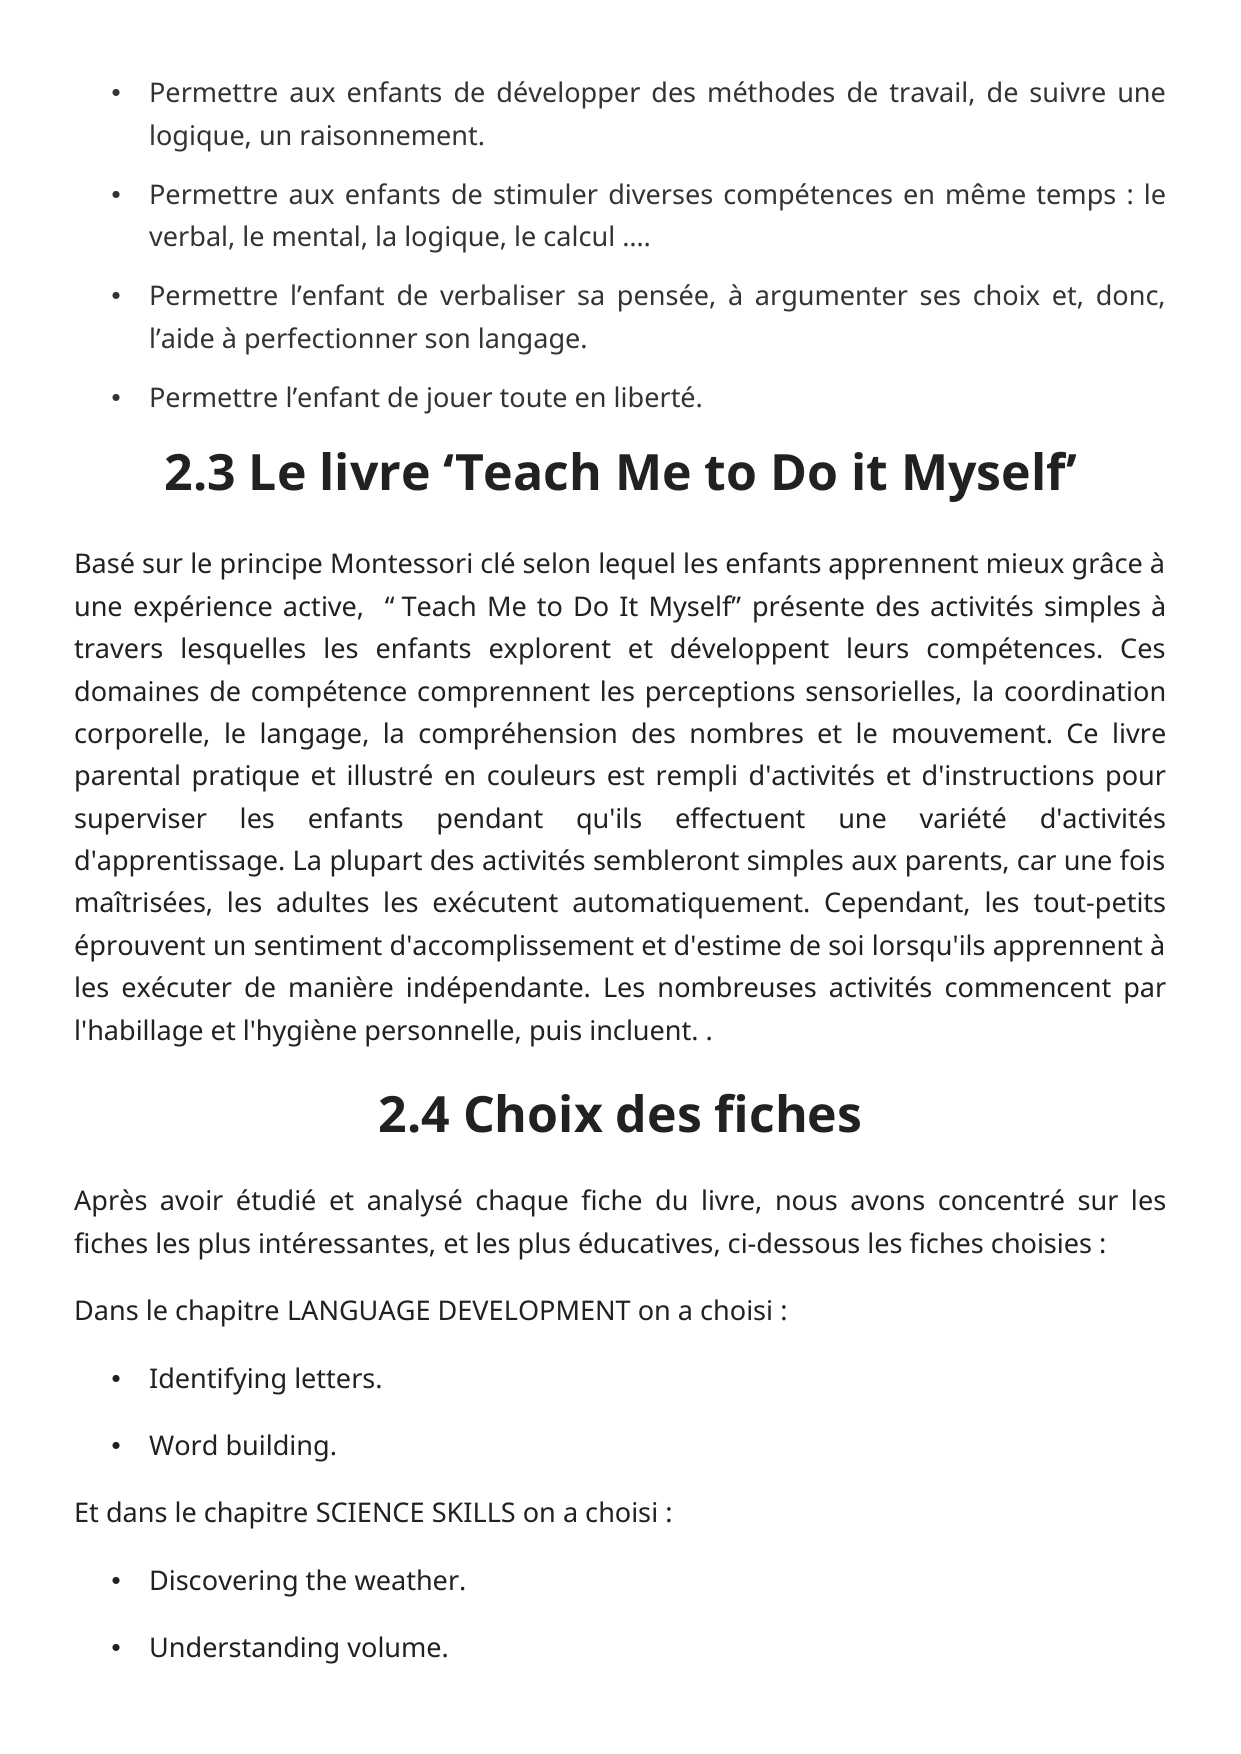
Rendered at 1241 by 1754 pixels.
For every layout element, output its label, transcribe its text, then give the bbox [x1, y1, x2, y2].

list Word building. [111, 1426, 1167, 1463]
text 2.4 Choix des fiches [74, 1078, 1167, 1147]
list Identifying letters. [111, 1359, 1167, 1396]
list Permettre aux enfants de développer des méthodes de travail, de suivre une logique, un raisonnement. [111, 74, 1167, 153]
text Après avoir étudié et analysé chaque fiche du livre, nous avons concentré sur les fiches les plus intéressantes, et les plus éducatives, ci-dessous les fiches choisies : [74, 1182, 1167, 1261]
list Permettre aux enfants de stimuler diverses compétences en même temps : le verbal, le mental, la logique, le calcul …. [111, 175, 1167, 254]
text Basé sur le principe Montessori clé selon lequel les enfants apprennent mieux grâce à une expérience active, “ Teach Me to Do It Myself” présente des activités simples à travers lesquelles les enfants explorent et développent leurs compétences. Ces domaines de compétence comprennent les perceptions sensorielles, la coordination corporelle, le langage, la compréhension des nombres et le mouvement. Ce livre parental pratique et illustré en couleurs est rempli d'activités et d'instructions pour superviser les enfants pendant qu'ils effectuent une variété d'activités d'apprentissage. La plupart des activités sembleront simples aux parents, car une fois maîtrisées, les adultes les exécutent automatiquement. Cependant, les tout-petits éprouvent un sentiment d'accomplissement et d'estime de soi lorsqu'ils apprennent à les exécuter de manière indépendante. Les nombreuses activités commencent par l'habillage et l'hygiène personnelle, puis incluent. . [74, 545, 1167, 1048]
list Permettre l’enfant de jouer toute en liberté. [111, 378, 1167, 415]
list Understanding volume. [111, 1629, 1167, 1666]
text 2.3 Le livre ‘Teach Me to Do it Myself’ [74, 437, 1167, 505]
text Et dans le chapitre SCIENCE SKILLS on a choisi : [74, 1494, 1167, 1531]
list Permettre l’enfant de verbaliser sa pensée, à argumenter ses choix et, donc, l’aide à perfectionner son langage. [111, 277, 1167, 356]
list Discovering the weather. [111, 1561, 1167, 1598]
text Dans le chapitre LANGUAGE DEVELOPMENT on a choisi : [74, 1292, 1167, 1328]
